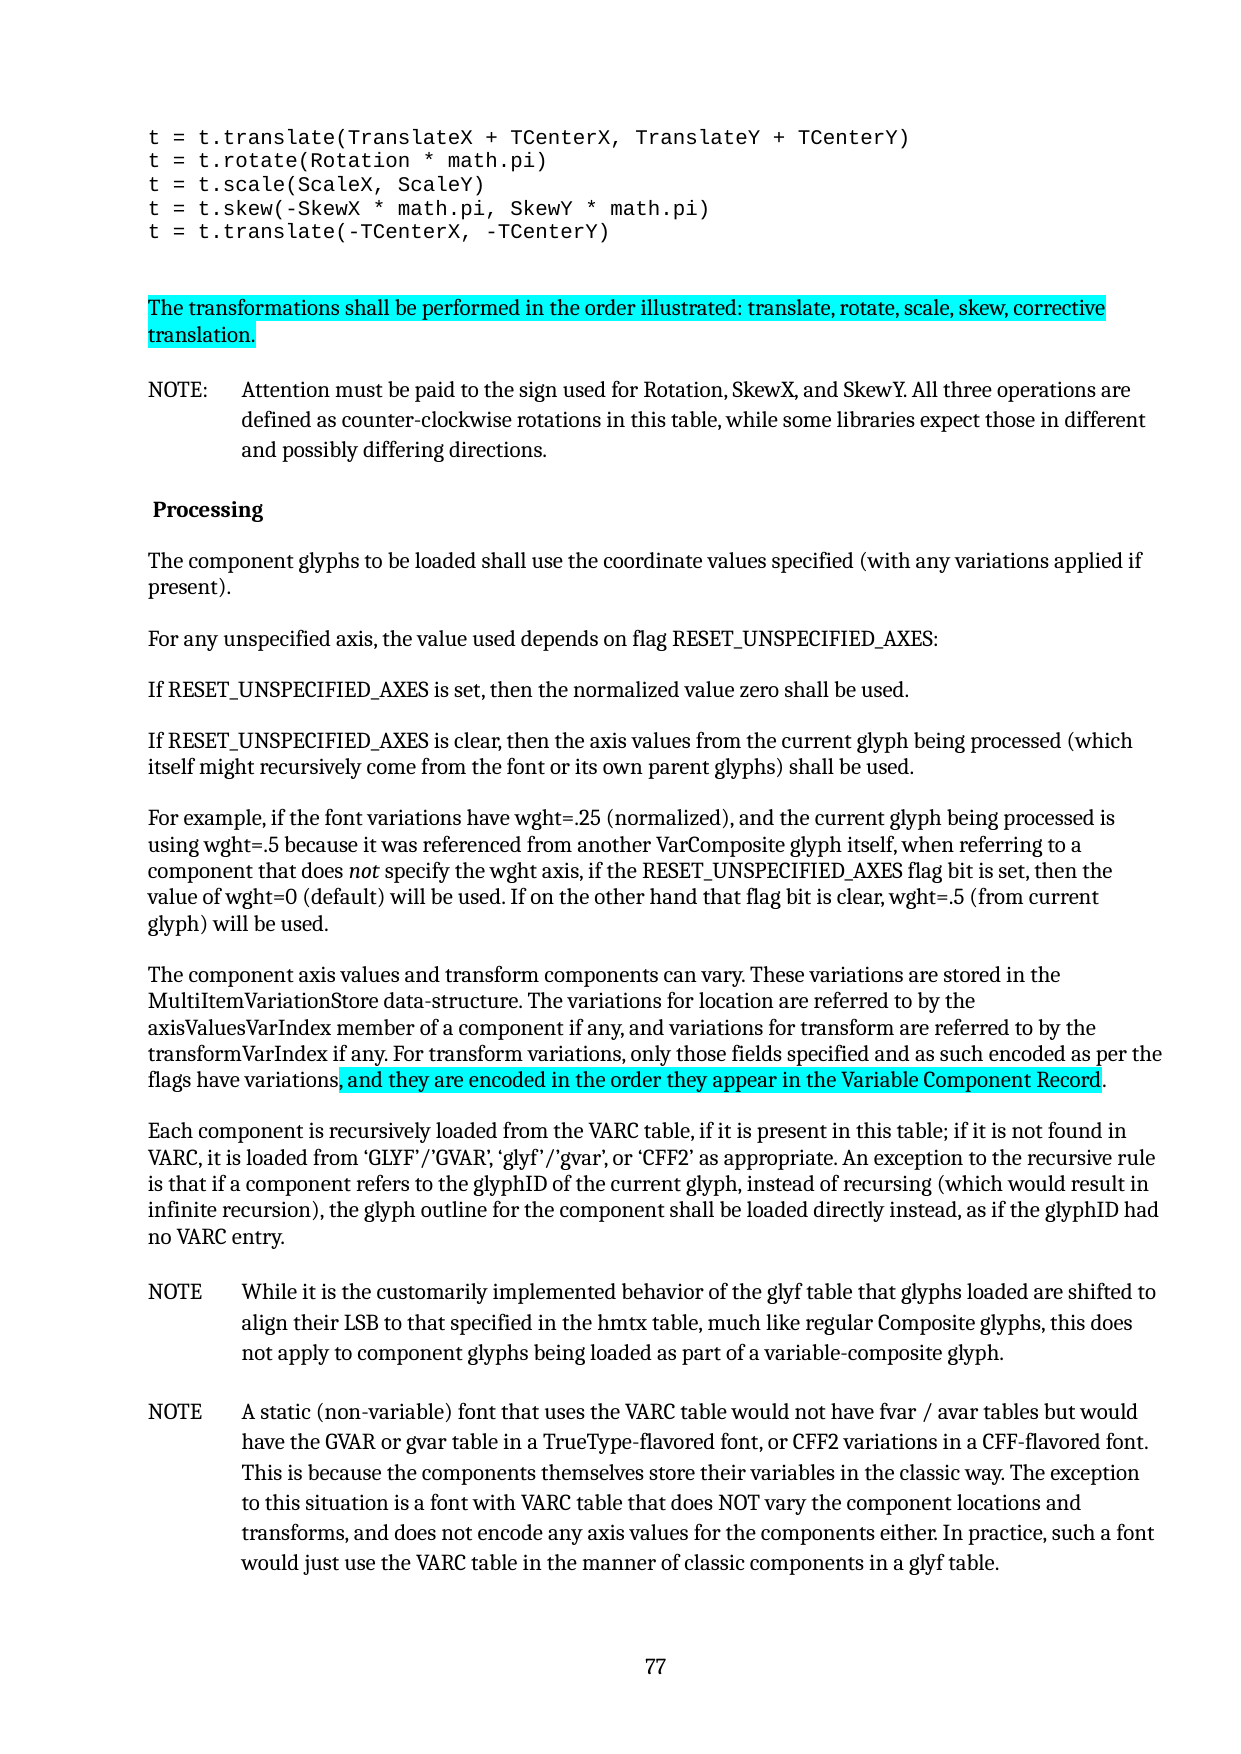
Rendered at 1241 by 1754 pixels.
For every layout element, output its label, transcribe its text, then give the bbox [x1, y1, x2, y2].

text The transformations shall be performed in the order illustrated: translate, rotate, scale, skew, corrective translation. [148, 295, 1163, 348]
text t = t.translate(TranslateX + TCenterX, TranslateY + TCenterY) t = t.rotate(Rotation * math.pi) t = t.scale(ScaleX, ScaleY) t = t.skew(-SkewX * math.pi, SkewY * math.pi) t = t.translate(-TCenterX, -TCenterY) [148, 127, 1163, 245]
text NOTE A static (non-variable) font that uses the VARC table would not have fvar / avar tables but would have the GVAR or gvar table in a TrueType-flavored font, or CFF2 variations in a CFF-flavored font. This is because the components themselves store their variables in the classic way. The exception to this situation is a font with VARC table that does NOT vary the component locations and transforms, and does not encode any axis values for the components either. In practice, such a font would just use the VARC table in the manner of classic components in a glyf table. [148, 1399, 1163, 1576]
text NOTE: Attention must be paid to the sign used for Rotation, SkewX, and SkewY. All three operations are defined as counter-clockwise rotations in this table, while some libraries expect those in different and possibly differing directions. [148, 377, 1163, 464]
text Each component is recursively loaded from the VARC table, if it is present in this table; if it is not found in VARC, it is loaded from ‘GLYF’/’GVAR’, ‘glyf’/’gvar’, or ‘CFF2’ as appropriate. An exception to the recursive rule is that if a component refers to the glyphID of the current glyph, instead of recursing (which would result in infinite recursion), the glyph outline for the component shall be loaded directly instead, as if the glyphID had no VARC entry. [148, 1118, 1163, 1250]
subtitle Processing [148, 497, 1163, 523]
text For example, if the font variations have wght=.25 (normalized), and the current glyph being processed is using wght=.5 because it was referenced from another VarComposite glyph itself, when referring to a component that does not specify the wght axis, if the RESET_UNSPECIFIED_AXES flag bit is set, then the value of wght=0 (default) will be used. If on the other hand that flag bit is clear, wght=.5 (from current glyph) will be used. [148, 805, 1163, 937]
text NOTE While it is the customarily implemented behavior of the glyf table that glyphs loaded are shifted to align their LSB to that specified in the hmtx table, much like regular Composite glyphs, this does not apply to component glyphs being loaded as part of a variable-composite glyph. [148, 1279, 1163, 1366]
text If RESET_UNSPECIFIED_AXES is set, then the normalized value zero shall be used. [148, 676, 1163, 703]
text For any unspecified axis, the value used depends on flag RESET_UNSPECIFIED_AXES: [148, 625, 1163, 652]
text The component glyphs to be loaded shall use the coordinate values specified (with any variations applied if present). [148, 548, 1163, 601]
text The component axis values and transform components can vary. These variations are stored in the MultiItemVariationStore data-structure. The variations for location are referred to by the axisValuesVarIndex member of a component if any, and variations for transform are referred to by the transformVarIndex if any. For transform variations, only those fields specified and as such encoded as per the flags have variations, and they are encoded in the order they appear in the Variable Component Record. [148, 962, 1163, 1093]
text If RESET_UNSPECIFIED_AXES is clear, then the axis values from the current glyph being processed (which itself might recursively come from the font or its own parent glyphs) shall be used. [148, 728, 1163, 780]
